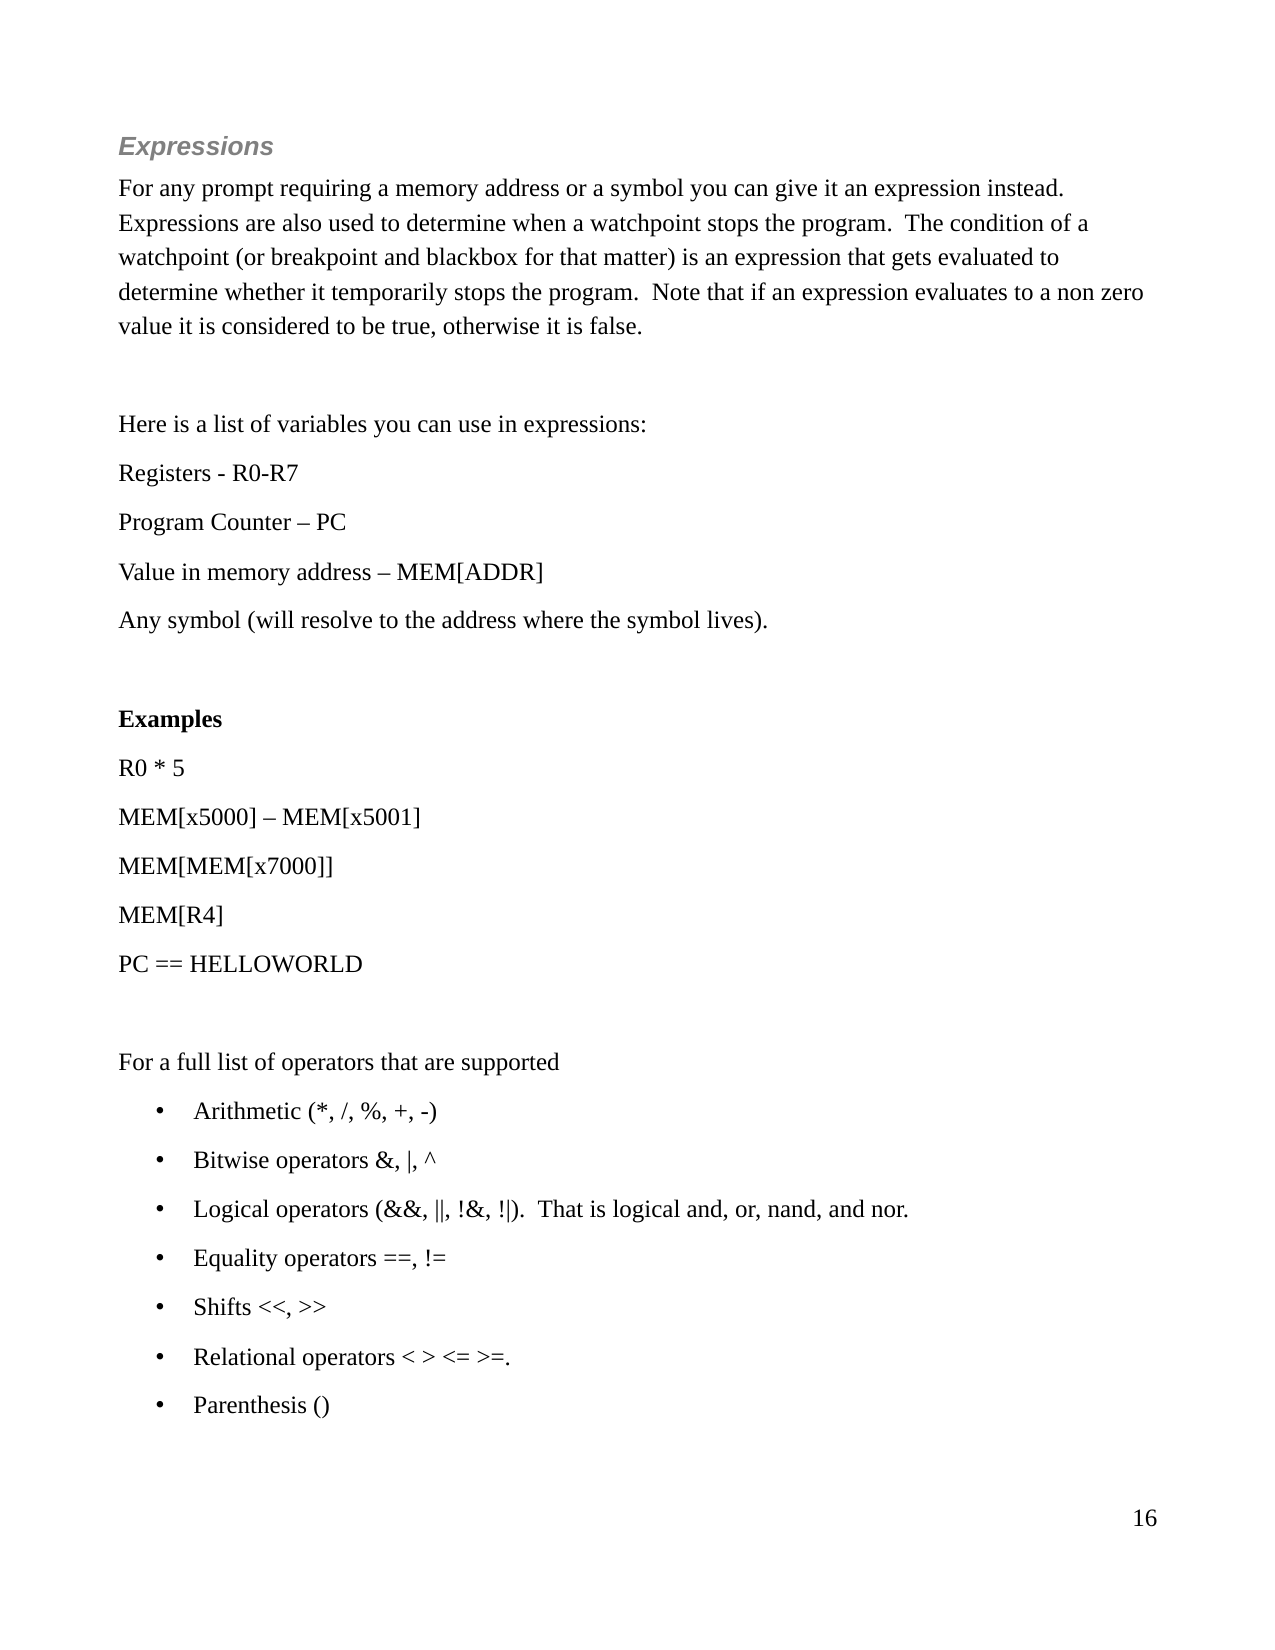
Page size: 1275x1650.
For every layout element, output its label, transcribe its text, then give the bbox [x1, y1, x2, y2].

text MEM[R4] [118, 900, 1157, 929]
list Equality operators ==, != [156, 1243, 1157, 1272]
text Value in memory address – MEM[ADDR] [118, 557, 1157, 585]
list Shifts <<, >> [156, 1292, 1157, 1321]
text Program Counter – PC [118, 507, 1157, 536]
text Here is a list of variables you can use in expressions: [118, 409, 1157, 438]
text Any symbol (will resolve to the address where the symbol lives). [118, 606, 1157, 634]
list Parenthesis () [156, 1391, 1157, 1419]
list Bitwise operators &, |, ^ [156, 1145, 1157, 1174]
text R0 * 5 [118, 753, 1157, 782]
list Logical operators (&&, ||, !&, !|). That is logical and, or, nand, and nor. [156, 1194, 1157, 1223]
list Arithmetic (*, /, %, +, -) [156, 1096, 1157, 1125]
list Relational operators < > <= >=. [156, 1342, 1157, 1370]
text MEM[MEM[x7000]] [118, 851, 1157, 880]
text For a full list of operators that are supported [118, 1047, 1157, 1076]
text For any prompt requiring a memory address or a symbol you can give it an expression instead. Expressions are also used to determine when a watchpoint stops the program. The condition of a watchpoint (or breakpoint and blackbox for that matter) is an expression that gets evaluated to determine whether it temporarily stops the program. Note that if an expression evaluates to a non zero value it is considered to be true, otherwise it is false. [118, 173, 1157, 340]
text MEM[x5000] – MEM[x5001] [118, 802, 1157, 831]
text PC == HELLOWORLD [118, 949, 1157, 978]
text Examples [118, 704, 1157, 732]
text Registers - R0-R7 [118, 458, 1157, 487]
subtitle Expressions [118, 131, 1157, 161]
